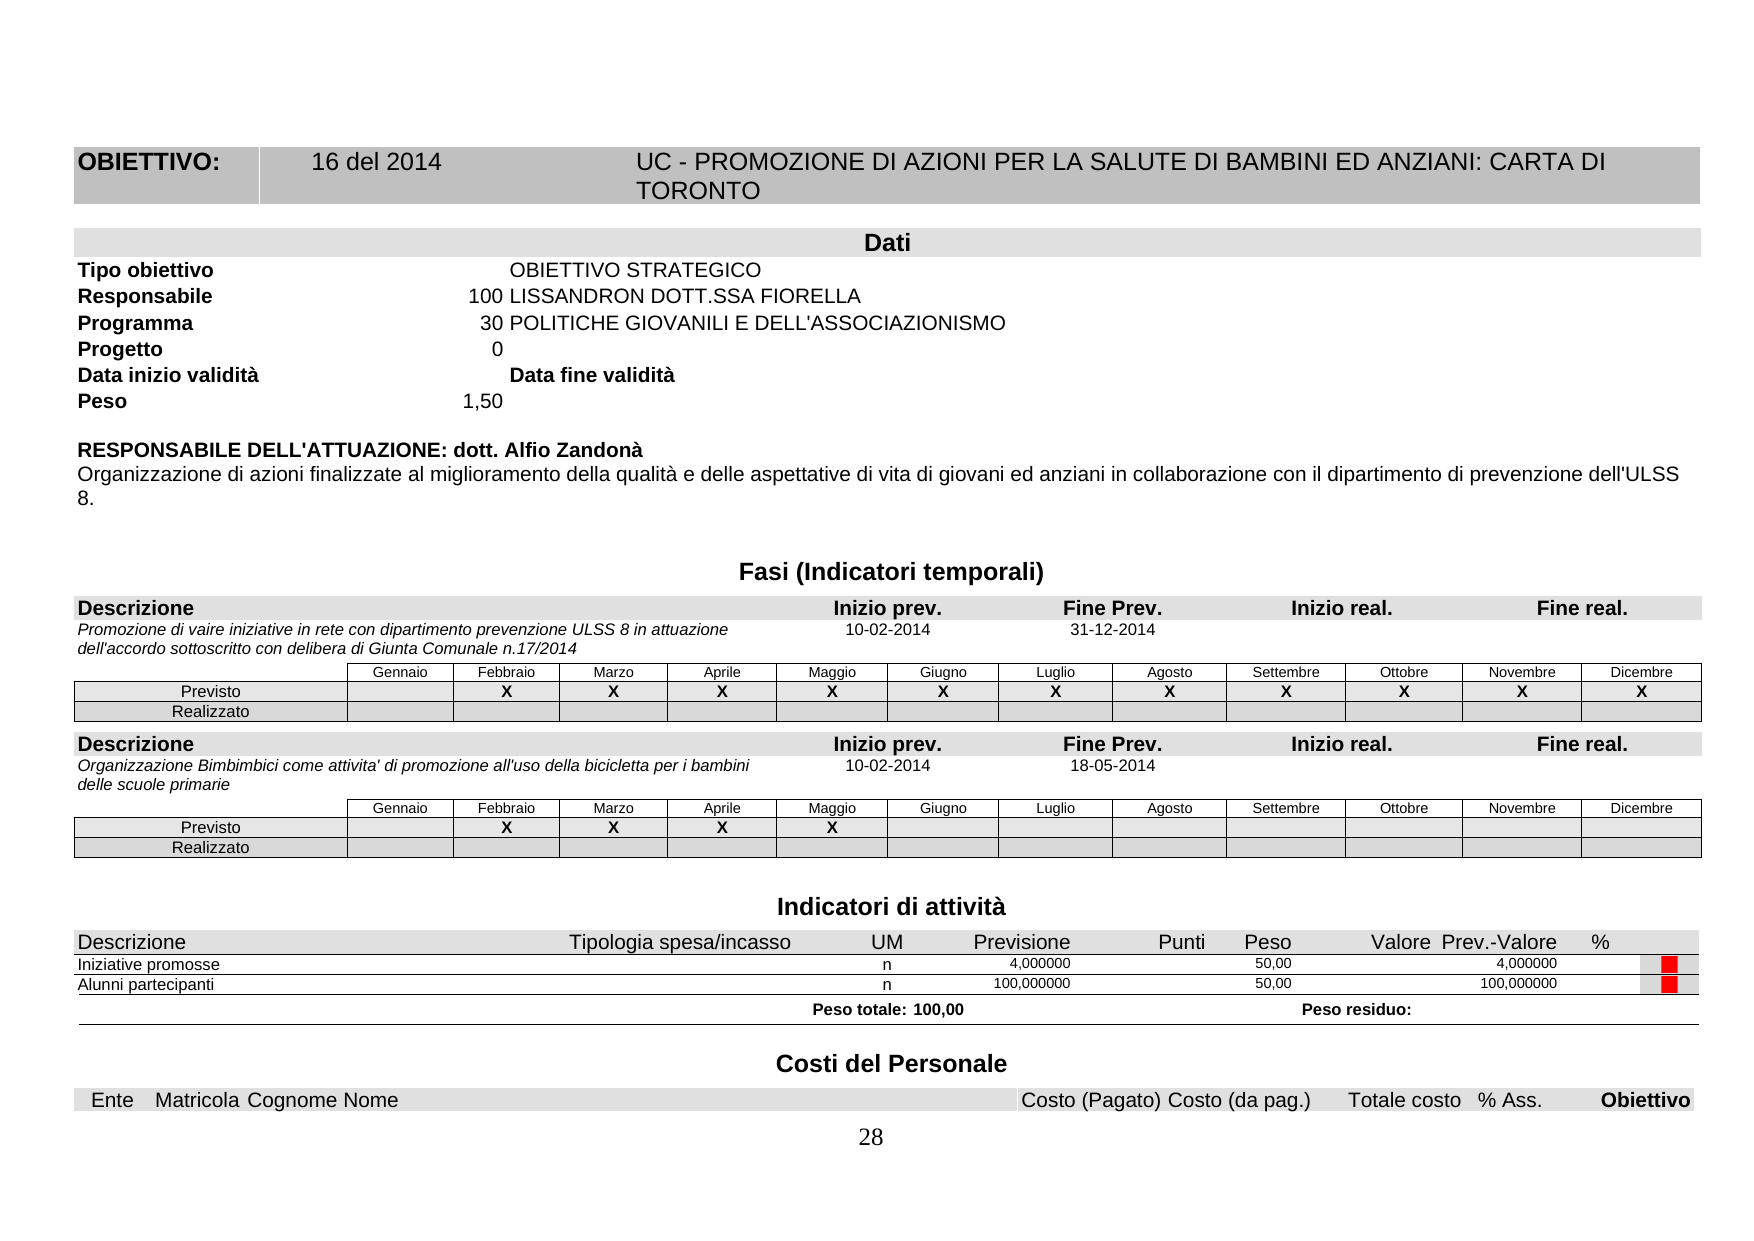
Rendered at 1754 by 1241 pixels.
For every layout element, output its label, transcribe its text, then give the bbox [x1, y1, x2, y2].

table_header OBIETTIVO: [74, 147, 259, 204]
table_cell Realizzato [75, 838, 347, 857]
table_header Fine Prev. [999, 732, 1227, 756]
table_cell [1227, 818, 1345, 837]
table_cell [680, 388, 1701, 413]
table_cell [1415, 995, 1699, 1024]
table_header % [1560, 930, 1640, 954]
table_cell [1113, 838, 1226, 857]
table_header Dati [74, 228, 1701, 257]
table_cell 1,50 [329, 388, 506, 413]
table_cell [1560, 955, 1640, 974]
table_cell [1582, 818, 1701, 837]
table_cell [1295, 975, 1434, 994]
table_cell [1346, 702, 1462, 721]
table_cell [1113, 818, 1226, 837]
table_cell [777, 838, 887, 857]
table_cell 50,00 [1214, 955, 1295, 974]
table_header Fine Prev. [999, 596, 1227, 620]
table_cell [1463, 702, 1581, 721]
table_header [74, 799, 347, 817]
table_cell [1227, 838, 1345, 857]
table_header 16 del 2014 [260, 147, 633, 204]
table_cell LISSANDRON DOTT.SSA FIORELLA [506, 283, 1701, 309]
table_cell Previsto [75, 682, 347, 701]
table_header Matricola [150, 1088, 244, 1111]
table_cell Data fine validità [506, 361, 680, 387]
table_header Cognome Nome [244, 1088, 1017, 1111]
table_cell X [1227, 682, 1345, 701]
table_cell [454, 702, 559, 721]
table_header Prev.-Valore [1434, 930, 1560, 954]
table_cell 4,000000 [932, 955, 1074, 974]
text Fasi (Indicatori temporali) [71, 557, 1712, 586]
table_header Descrizione [74, 930, 566, 954]
table_header Novembre [1463, 800, 1581, 817]
table_header [74, 663, 347, 681]
table_cell [999, 838, 1112, 857]
table_cell [348, 838, 453, 857]
table_header UC - PROMOZIONE DI AZIONI PER LA SALUTE DI BAMBINI ED ANZIANI: CARTA DI TORONTO [633, 147, 1700, 204]
table_cell [74, 994, 79, 1024]
table_header Febbraio [454, 800, 559, 817]
table_header Settembre [1227, 664, 1345, 681]
text Costi del Personale [71, 1049, 1712, 1078]
table_header Agosto [1113, 664, 1226, 681]
table_cell [1560, 975, 1640, 994]
table_cell [348, 818, 453, 837]
table_cell 18-05-2014 [999, 756, 1227, 794]
table_cell 50,00 [1214, 975, 1295, 994]
table_cell [1463, 818, 1581, 837]
table_cell X [1346, 682, 1462, 701]
table_cell X [668, 818, 776, 837]
table_cell [1113, 702, 1226, 721]
table_cell [1463, 756, 1702, 794]
table_cell OBIETTIVO STRATEGICO [506, 257, 1193, 283]
table_header Costo (da pag.) [1164, 1088, 1314, 1111]
table_cell [1582, 702, 1701, 721]
text Indicatori di attività [71, 892, 1712, 920]
table_header UM [842, 930, 932, 954]
table_cell n [842, 955, 932, 974]
table_cell 100,000000 [932, 975, 1074, 994]
table_cell [668, 838, 776, 857]
table_cell [348, 702, 453, 721]
table_header Gennaio [348, 664, 453, 681]
table_header Dicembre [1582, 664, 1701, 681]
table_header Previsione [932, 930, 1074, 954]
table_cell Progetto [74, 335, 324, 361]
table_cell Realizzato [75, 702, 347, 721]
table_header Agosto [1113, 800, 1226, 817]
table_cell [1640, 955, 1699, 974]
table_cell Data inizio validità [74, 361, 329, 387]
table_cell X [1582, 682, 1701, 701]
table_cell Peso residuo: [1134, 995, 1415, 1024]
table_cell Iniziative promosse [74, 955, 566, 974]
table_cell [329, 257, 506, 283]
table_cell Peso totale: [79, 995, 910, 1024]
table_cell [506, 388, 680, 413]
table_cell [566, 955, 842, 974]
table_cell [888, 818, 998, 837]
table_header Valore [1295, 930, 1434, 954]
table_cell X [668, 682, 776, 701]
table_header Inizio prev. [777, 596, 999, 620]
table_cell [888, 702, 998, 721]
table_cell [1295, 955, 1434, 974]
table_cell [999, 818, 1112, 837]
table_cell [888, 838, 998, 857]
table_cell X [999, 682, 1112, 701]
table_header Giugno [888, 664, 998, 681]
table_cell Organizzazione Bimbimbici come attivita' di promozione all'uso della bicicletta per i bambini delle scuole primarie [74, 756, 777, 794]
table_header Gennaio [348, 800, 453, 817]
table_header Novembre [1463, 664, 1581, 681]
table_header Settembre [1227, 800, 1345, 817]
table_cell [1463, 620, 1702, 658]
table_header Descrizione [74, 596, 777, 620]
table_header Punti [1074, 930, 1214, 954]
table_cell 10-02-2014 [777, 620, 999, 658]
table_header Inizio real. [1227, 596, 1463, 620]
table_cell X [454, 682, 559, 701]
table_header Giugno [888, 800, 998, 817]
table_cell [1640, 975, 1699, 994]
table_cell [1463, 838, 1581, 857]
table_header Tipologia spesa/incasso [566, 930, 842, 954]
table_cell POLITICHE GIOVANILI E DELL'ASSOCIAZIONISMO [506, 309, 1701, 335]
table_header Marzo [560, 800, 667, 817]
table_cell [1074, 975, 1214, 994]
table_header Aprile [668, 664, 776, 681]
table_cell [506, 335, 1701, 361]
table_cell X [1463, 682, 1581, 701]
table_cell 4,000000 [1434, 955, 1560, 974]
table_cell Alunni partecipanti [74, 975, 566, 994]
table_cell [668, 702, 776, 721]
table_cell [1227, 756, 1463, 794]
table_header Ente [74, 1088, 150, 1111]
table_header RESPONSABILE DELL'ATTUAZIONE: dott. Alfio Zandonà Organizzazione di azioni finalizzate al miglioramento della qualità e delle aspettative di vita di giovani ed anziani in collaborazione con il dipartimento di prevenzione dell'ULSS 8. [74, 438, 1702, 533]
table_header Inizio real. [1227, 732, 1463, 756]
table_cell [1227, 620, 1463, 658]
table_cell X [560, 818, 667, 837]
table_cell [1074, 955, 1214, 974]
table_cell 100 [324, 283, 506, 309]
table_cell 31-12-2014 [999, 620, 1227, 658]
table_cell X [888, 682, 998, 701]
table_header Febbraio [454, 664, 559, 681]
table_cell 100,00 [910, 995, 1134, 1024]
table_header Maggio [777, 800, 887, 817]
table_header Marzo [560, 664, 667, 681]
table_cell X [560, 682, 667, 701]
table_cell [566, 975, 842, 994]
table_cell 0 [324, 335, 506, 361]
table_cell Programma [74, 309, 324, 335]
table_cell [1346, 838, 1462, 857]
table_header Peso [1214, 930, 1295, 954]
table_cell Promozione di vaire iniziative in rete con dipartimento prevenzione ULSS 8 in attuazione dell'accordo sottoscritto con delibera di Giunta Comunale n.17/2014 [74, 620, 777, 658]
table_cell X [777, 818, 887, 837]
table_header Ottobre [1346, 800, 1462, 817]
table_header Inizio prev. [777, 732, 999, 756]
table_header Fine real. [1463, 732, 1702, 756]
table_cell 10-02-2014 [777, 756, 999, 794]
table_cell Peso [74, 388, 329, 413]
table_cell X [1113, 682, 1226, 701]
table_cell [1582, 838, 1701, 857]
table_header Totale costo [1314, 1088, 1464, 1111]
table_header % Ass. [1464, 1088, 1546, 1111]
table_header Ottobre [1346, 664, 1462, 681]
table_cell [1227, 702, 1345, 721]
table_cell [680, 361, 1701, 387]
table_cell 30 [324, 309, 506, 335]
table_cell [454, 838, 559, 857]
table_header Maggio [777, 664, 887, 681]
table_cell [348, 682, 453, 701]
table_cell [1193, 257, 1701, 283]
table_header Obiettivo [1546, 1088, 1694, 1111]
table_cell [1346, 818, 1462, 837]
table_cell Responsabile [74, 283, 324, 309]
table_cell X [777, 682, 887, 701]
table_header Luglio [999, 800, 1112, 817]
table_cell [999, 702, 1112, 721]
table_cell X [454, 818, 559, 837]
table_cell [777, 702, 887, 721]
table_header Luglio [999, 664, 1112, 681]
table_cell n [842, 975, 932, 994]
table_cell [329, 361, 506, 387]
table_cell 100,000000 [1434, 975, 1560, 994]
table_header Costo (Pagato) [1018, 1088, 1164, 1111]
table_cell [560, 702, 667, 721]
table_header [1640, 930, 1699, 954]
table_header Fine real. [1463, 596, 1702, 620]
table_header Aprile [668, 800, 776, 817]
table_cell Tipo obiettivo [74, 257, 329, 283]
table_cell [560, 838, 667, 857]
table_header Descrizione [74, 732, 777, 756]
table_cell Previsto [75, 818, 347, 837]
table_header Dicembre [1582, 800, 1701, 817]
